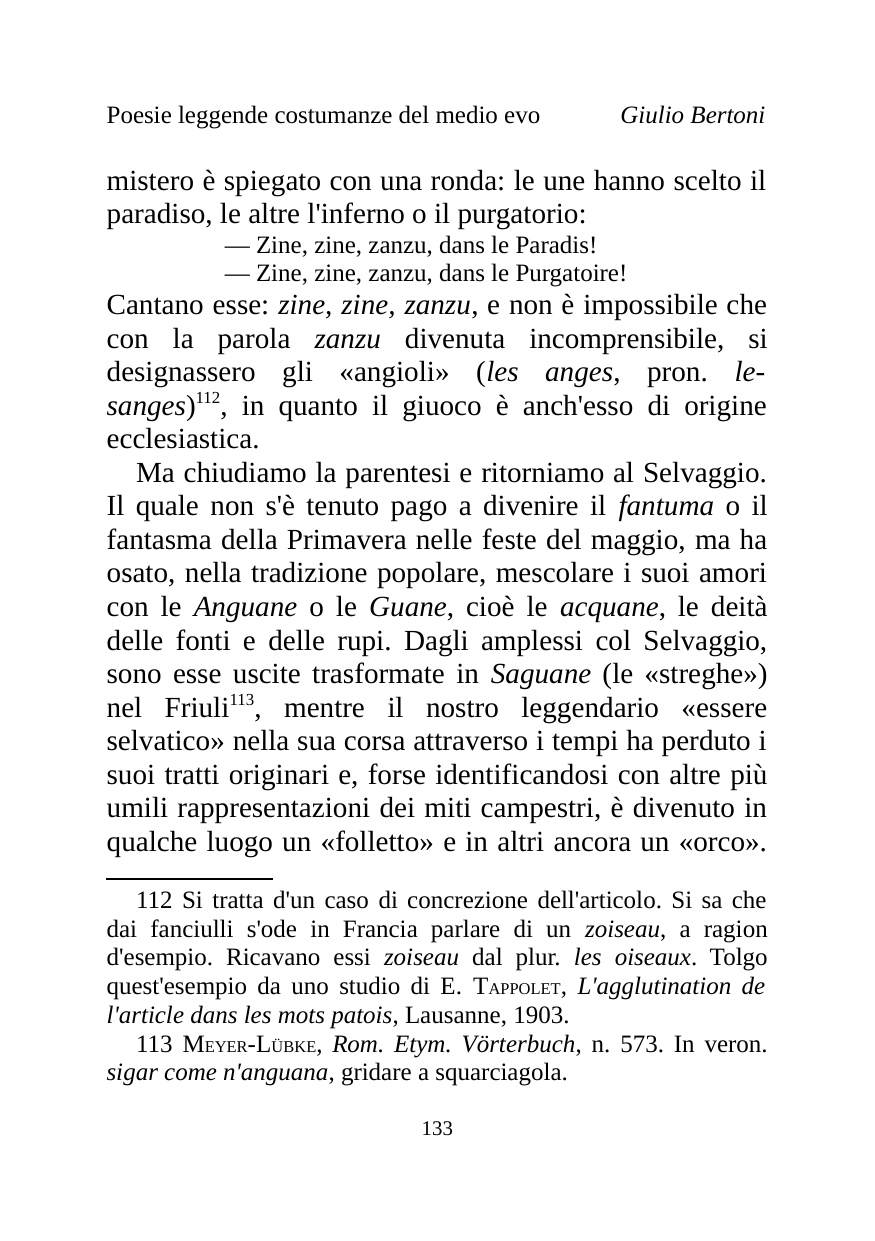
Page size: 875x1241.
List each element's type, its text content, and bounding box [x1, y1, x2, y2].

text Ma chiudiamo la parentesi e ritorniamo al Selvaggio. Il quale non s'è tenuto pago a divenire il fantuma o il fantasma della Primavera nelle feste del maggio, ma ha osato, nella tradizione popolare, mescolare i suoi amori con le Anguane o le Guane, cioè le acquane, le deità delle fonti e delle rupi. Dagli amplessi col Selvaggio, sono esse uscite trasformate in Saguane (le «streghe») nel Friuli, mentre il nostro leggendario «essere selvatico» nella sua corsa attraverso i tempi ha perduto i suoi tratti originari e, forse identificandosi con altre più umili rappresentazioni dei miti campestri, è divenuto in qualche luogo un «folletto» e in altri ancora un «orco». [106, 455, 768, 857]
text Cantano esse: zine, zine, zanzu, e non è impossibile che con la parola zanzu divenuta incomprensibile, si designassero gli «angioli» (les anges, pron. le-sanges), in quanto il giuoco è anch'esso di origine ecclesiastica. [106, 287, 768, 455]
text mistero è spiegato con una ronda: le une hanno scelto il paradiso, le altre l'inferno o il purgatorio: [106, 163, 768, 230]
text Meyer-Lübke, Rom. Etym. Vörterbuch, n. 573. In veron. sigar come n'anguana, gridare a squarciagola. [106, 1029, 768, 1086]
text — Zine, zine, zanzu, dans le Paradis! — Zine, zine, zanzu, dans le Purgatoire! [224, 230, 768, 287]
text Si tratta d'un caso di concrezione dell'articolo. Si sa che dai fanciulli s'ode in Francia parlare di un zoiseau, a ragion d'esempio. Ricavano essi zoiseau dal plur. les oiseaux. Tolgo quest'esempio da uno studio di E. Tappolet, L'agglutination de l'article dans les mots patois, Lausanne, 1903. [106, 885, 768, 1029]
